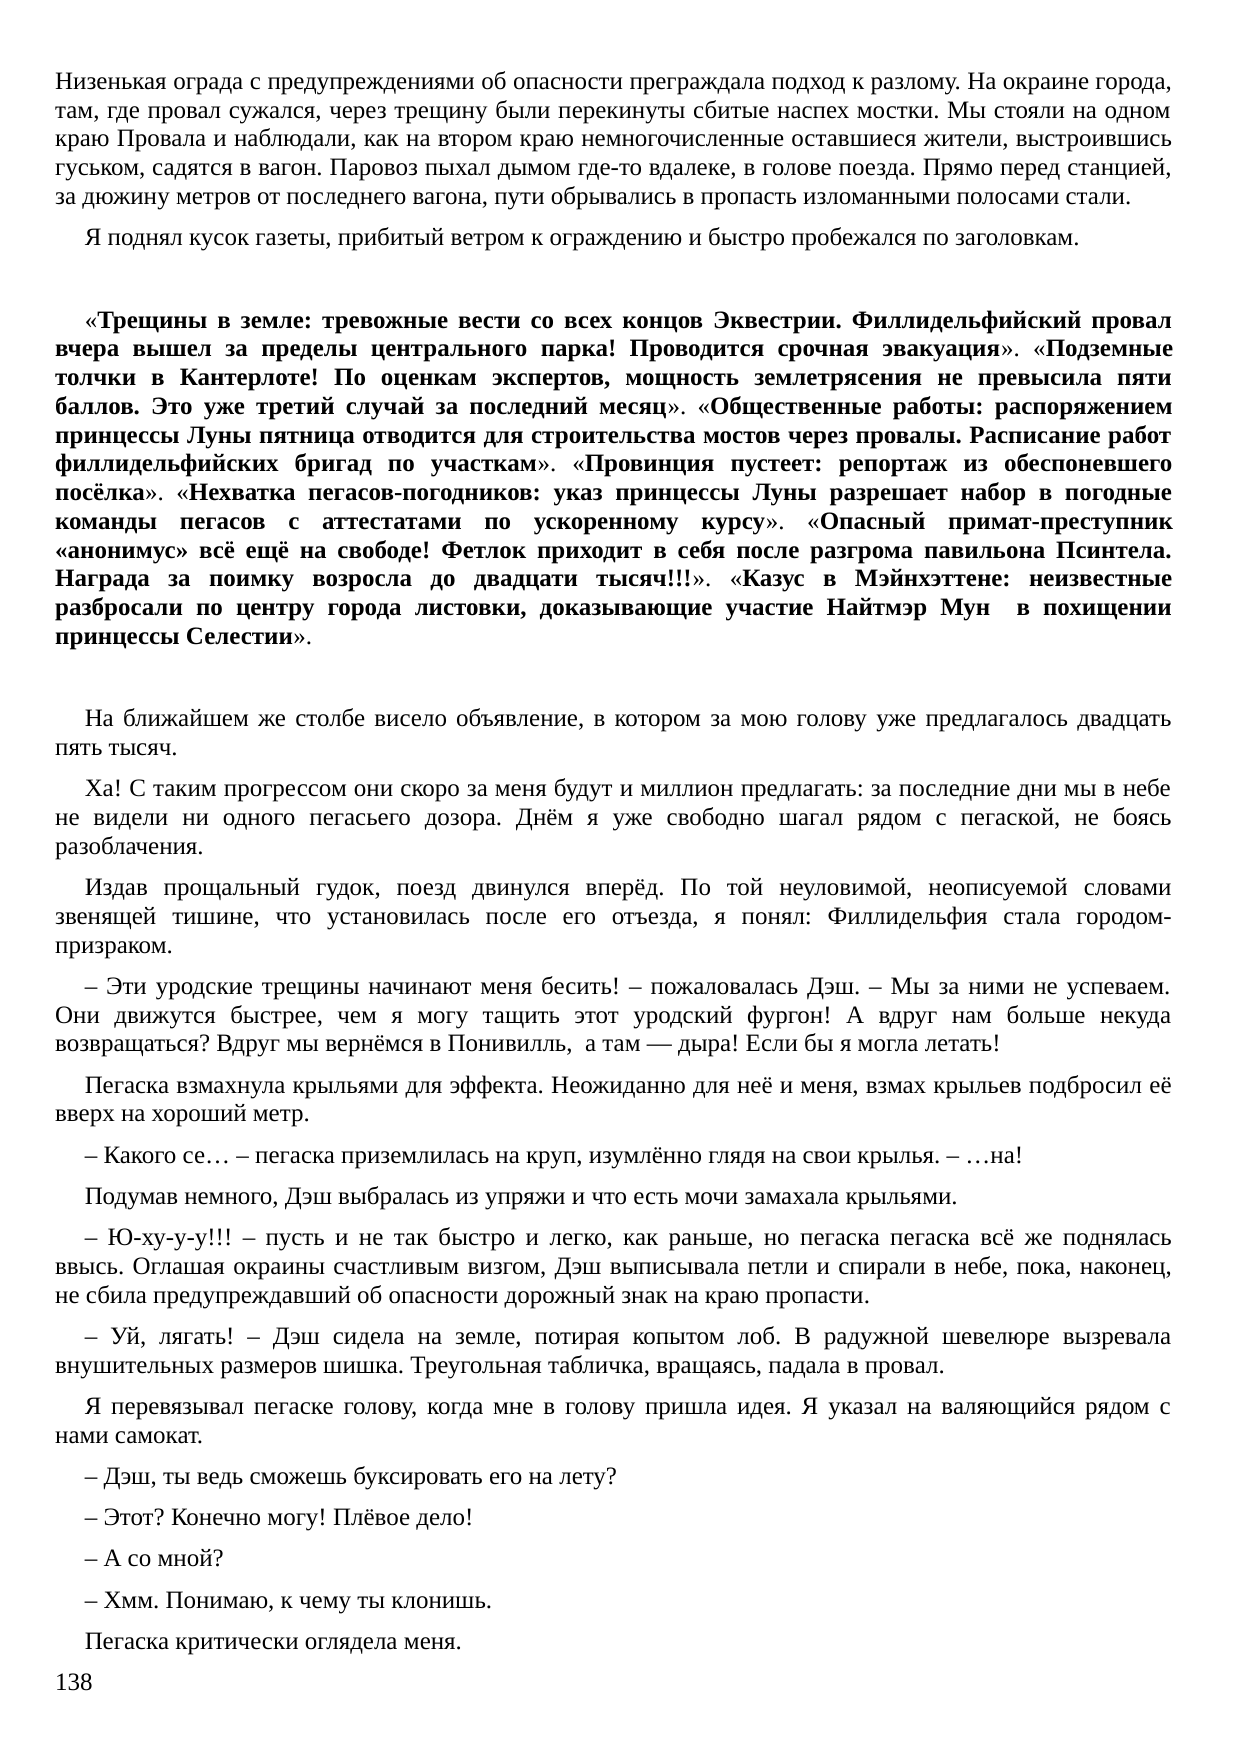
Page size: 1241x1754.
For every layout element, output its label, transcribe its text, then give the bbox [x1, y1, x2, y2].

text Издав прощальный гудок, поезд двинулся вперёд. По той неуловимой, неописуемой словами звенящей тишине, что установилась после его отъезда, я понял: Филлидельфия стала городом-призраком. [55, 872, 1173, 958]
text – Какого се… – пегаска приземлилась на круп, изумлённо глядя на свои крылья. – …на! [55, 1140, 1173, 1168]
text – Этот? Конечно могу! Плёвое дело! [55, 1502, 1173, 1531]
text Пегаска критически оглядела меня. [55, 1626, 1173, 1655]
text «Трещины в земле: тревожные вести со всех концов Эквестрии. Филлидельфийский провал вчера вышел за пределы центрального парка! Проводится срочная эвакуация». «Подземные толчки в Кантерлоте! По оценкам экспертов, мощность землетрясения не превысила пяти баллов. Это уже третий случай за последний месяц». «Общественные работы: распоряжением принцессы Луны пятница отводится для строительства мостов через провалы. Расписание работ филлидельфийских бригад по участкам». «Провинция пустеет: репортаж из обеспоневшего посёлка». «Нехватка пегасов-погодников: указ принцессы Луны разрешает набор в погодные команды пегасов с аттестатами по ускоренному курсу». «Опасный примат-преступник «анонимус» всё ещё на свободе! Фетлок приходит в себя после разгрома павильона Псинтела. Награда за поимку возросла до двадцати тысяч!!!». «Казус в Мэйнхэттене: неизвестные разбросали по центру города листовки, доказывающие участие Найтмэр Мун в похищении принцессы Селестии». [55, 305, 1173, 650]
text Я перевязывал пегаске голову, когда мне в голову пришла идея. Я указал на валяющийся рядом с нами самокат. [55, 1391, 1173, 1448]
text – Дэш, ты ведь сможешь буксировать его на лету? [55, 1461, 1173, 1490]
text – А со мной? [55, 1543, 1173, 1572]
text – Хмм. Понимаю, к чему ты клонишь. [55, 1585, 1173, 1613]
text – Уй, лягать! – Дэш сидела на земле, потирая копытом лоб. В радужной шевелюре вызревала внушительных размеров шишка. Треугольная табличка, вращаясь, падала в провал. [55, 1321, 1173, 1378]
text – Эти уродские трещины начинают меня бесить! – пожаловалась Дэш. – Мы за ними не успеваем. Они движутся быстрее, чем я могу тащить этот уродский фургон! А вдруг нам больше некуда возвращаться? Вдруг мы вернёмся в Понивилль, а там — дыра! Если бы я могла летать! [55, 971, 1173, 1057]
text Я поднял кусок газеты, прибитый ветром к ограждению и быстро пробежался по заголовкам. [55, 222, 1173, 251]
text Пегаска взмахнула крыльями для эффекта. Неожиданно для неё и меня, взмах крыльев подбросил её вверх на хороший метр. [55, 1070, 1173, 1127]
text Подумав немного, Дэш выбралась из упряжи и что есть мочи замахала крыльями. [55, 1181, 1173, 1210]
text Низенькая ограда с предупреждениями об опасности преграждала подход к разлому. На окраине города, там, где провал сужался, через трещину были перекинуты сбитые наспех мостки. Мы стояли на одном краю Провала и наблюдали, как на втором краю немногочисленные оставшиеся жители, выстроившись гуськом, садятся в вагон. Паровоз пыхал дымом где-то вдалеке, в голове поезда. Прямо перед станцией, за дюжину метров от последнего вагона, пути обрывались в пропасть изломанными полосами стали. [55, 66, 1173, 210]
text – Ю-ху-у-у!!! – пусть и не так быстро и легко, как раньше, но пегаска пегаска всё же поднялась ввысь. Оглашая окраины счастливым визгом, Дэш выписывала петли и спирали в небе, пока, наконец, не сбила предупреждавший об опасности дорожный знак на краю пропасти. [55, 1222, 1173, 1308]
text На ближайшем же столбе висело объявление, в котором за мою голову уже предлагалось двадцать пять тысяч. [55, 703, 1173, 761]
text Ха! С таким прогрессом они скоро за меня будут и миллион предлагать: за последние дни мы в небе не видели ни одного пегасьего дозора. Днём я уже свободно шагал рядом с пегаской, не боясь разоблачения. [55, 773, 1173, 860]
